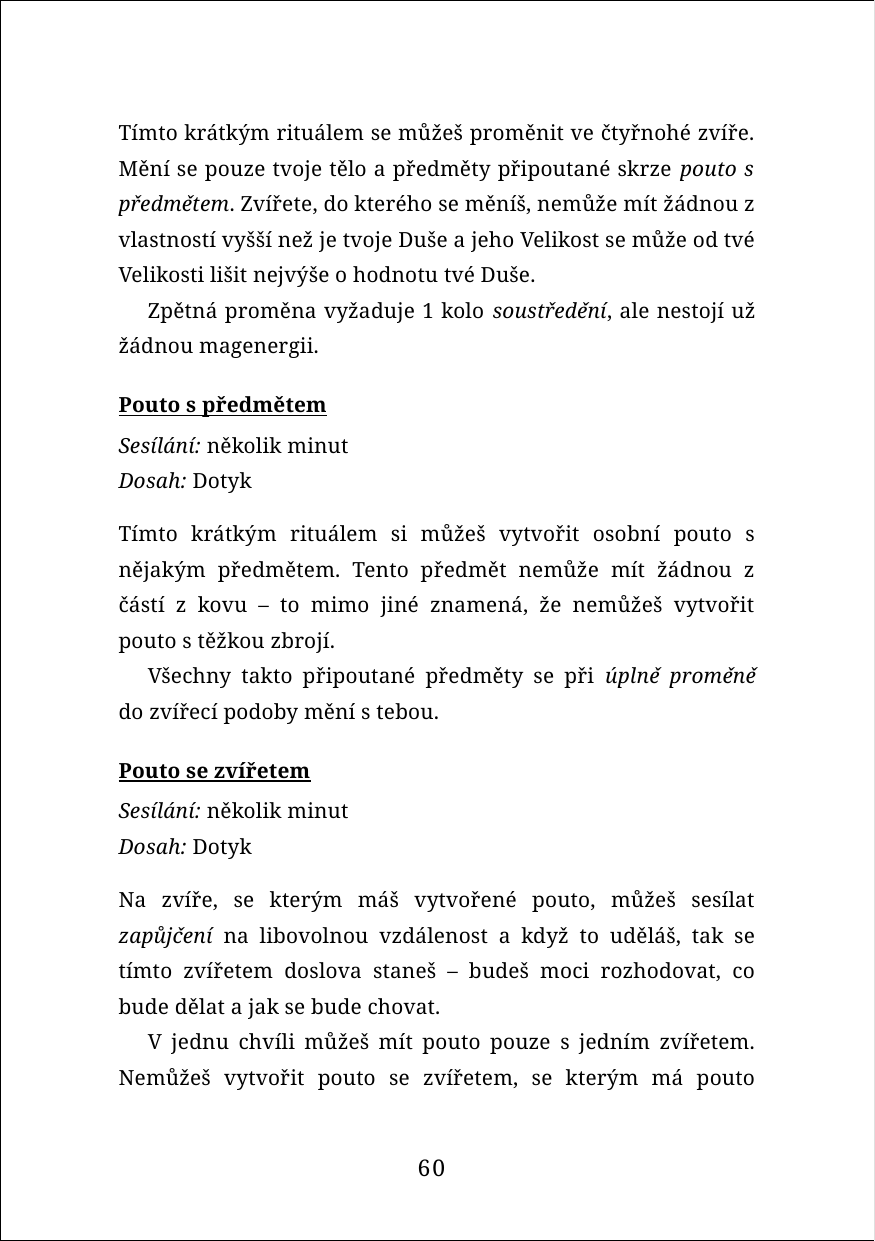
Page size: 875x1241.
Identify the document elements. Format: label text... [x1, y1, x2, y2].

text Tímto krátkým rituálem si můžeš vytvořit osobní pouto s nějakým předmětem. Tento předmět nemůže mít žádnou z částí z kovu – to mimo jiné znamená, že nemůžeš vytvořit pouto s těžkou zbrojí. Všechny takto připoutané předměty se při úplně proměně do zvířecí podoby mění s tebou. [118, 519, 756, 726]
subtitle Pouto s předmětem [118, 391, 756, 419]
text Na zvíře, se kterým máš vytvořené pouto, můžeš sesílat zapůjčení na libovolnou vzdálenost a když to uděláš, tak se tímto zvířetem doslova staneš – budeš moci rozhodovat, co bude dělat a jak se bude chovat. V jednu chvíli můžeš mít pouto pouze s jedním zvířetem. Nemůžeš vytvořit pouto se zvířetem, se kterým má pouto [118, 885, 756, 1091]
text Sesílání: několik minut Dosah: Dotyk [118, 796, 756, 860]
text Tímto krátkým rituálem se můžeš proměnit ve čtyřnohé zvíře. Mění se pouze tvoje tělo a předměty připoutané skrze pouto s předmětem. Zvířete, do kterého se měníš, nemůže mít žádnou z vlastností vyšší než je tvoje Duše a jeho Velikost se může od tvé Velikosti lišit nejvýše o hodnotu tvé Duše. Zpětná proměna vyžaduje 1 kolo soustředění, ale nestojí už žádnou magenergii. [118, 118, 756, 360]
text Sesílání: několik minut Dosah: Dotyk [118, 431, 756, 495]
subtitle Pouto se zvířetem [118, 756, 756, 785]
